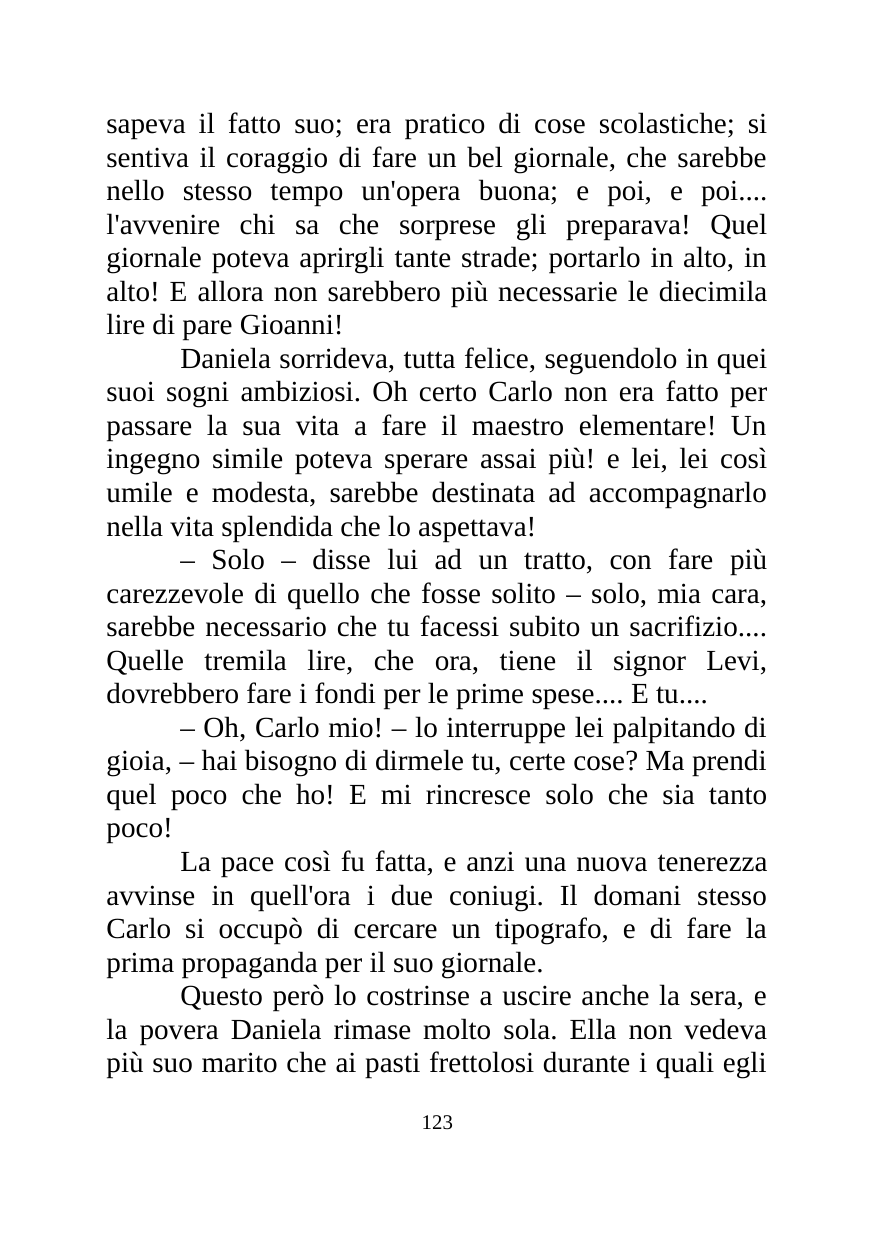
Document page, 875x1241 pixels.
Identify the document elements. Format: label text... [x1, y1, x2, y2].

text La pace così fu fatta, e anzi una nuova tenerezza avvinse in quell'ora i due coniugi. Il domani stesso Carlo si occupò di cercare un tipografo, e di fare la prima propaganda per il suo giornale. [106, 844, 768, 978]
text Daniela sorrideva, tutta felice, seguendolo in quei suoi sogni ambiziosi. Oh certo Carlo non era fatto per passare la sua vita a fare il maestro elementare! Un ingegno simile poteva sperare assai più! e lei, lei così umile e modesta, sarebbe destinata ad accompagnarlo nella vita splendida che lo aspettava! [106, 341, 768, 542]
text – Solo – disse lui ad un tratto, con fare più carezzevole di quello che fosse solito – solo, mia cara, sarebbe necessario che tu facessi subito un sacrifizio.... Quelle tremila lire, che ora, tiene il signor Levi, dovrebbero fare i fondi per le prime spese.... E tu.... [106, 542, 768, 710]
text Questo però lo costrinse a uscire anche la sera, e la povera Daniela rimase molto sola. Ella non vedeva più suo marito che ai pasti frettolosi durante i quali egli [106, 978, 768, 1079]
text – Oh, Carlo mio! – lo interruppe lei palpitando di gioia, – hai bisogno di dirmele tu, certe cose? Ma prendi quel poco che ho! E mi rincresce solo che sia tanto poco! [106, 710, 768, 844]
text sapeva il fatto suo; era pratico di cose scolastiche; si sentiva il coraggio di fare un bel giornale, che sarebbe nello stesso tempo un'opera buona; e poi, e poi.... l'avvenire chi sa che sorprese gli preparava! Quel giornale poteva aprirgli tante strade; portarlo in alto, in alto! E allora non sarebbero più necessarie le diecimila lire di pare Gioanni! [106, 106, 768, 341]
